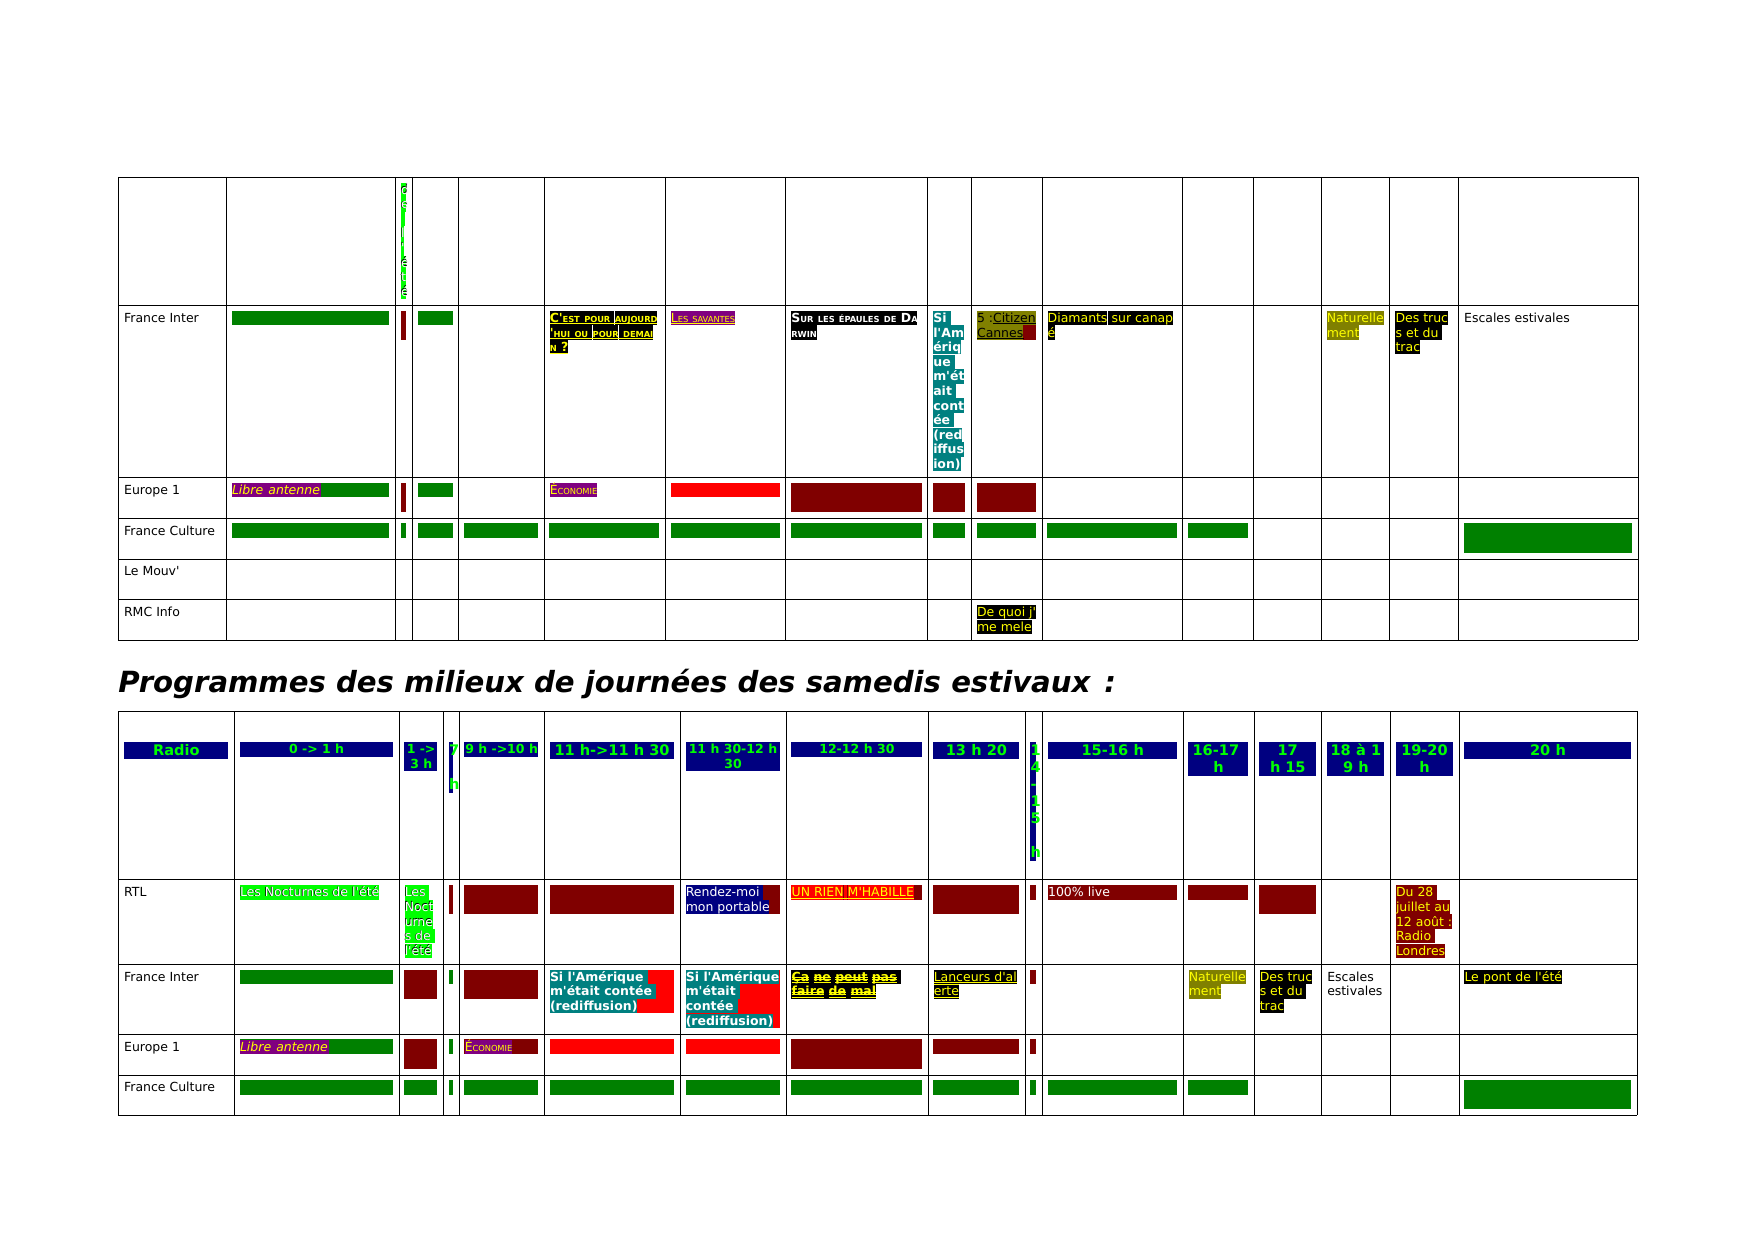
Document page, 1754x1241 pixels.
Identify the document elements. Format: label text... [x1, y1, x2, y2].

table_cell Les savantes [666, 306, 785, 477]
table_cell [1183, 306, 1253, 477]
table_cell [227, 178, 395, 305]
table_cell [459, 600, 544, 640]
table_cell [1184, 1035, 1254, 1074]
table_cell [400, 1076, 443, 1115]
table_header 19-20 h [1391, 712, 1459, 879]
table_cell Économie [545, 478, 665, 518]
table_cell [413, 178, 458, 305]
table_header 1 -> 3 h [400, 712, 443, 879]
table_header 18 à 19 h [1322, 712, 1390, 879]
table_cell [1322, 560, 1389, 599]
table_cell [786, 478, 927, 518]
table_cell [1460, 1076, 1637, 1115]
table_cell Économie [460, 1035, 544, 1074]
table_cell [459, 519, 544, 558]
table_cell [1254, 600, 1321, 640]
table_cell [444, 1035, 459, 1074]
table_header 14-15 h [1026, 712, 1042, 879]
table_cell [786, 600, 927, 640]
table_cell Les Nocturnes de l'été [400, 880, 443, 964]
table_cell [459, 560, 544, 599]
table_cell Diamants sur canapé [1043, 306, 1182, 477]
table_cell [1183, 178, 1253, 305]
table_cell [227, 600, 395, 640]
table_cell [787, 1035, 928, 1074]
table_cell [413, 600, 458, 640]
table_cell [1043, 178, 1182, 305]
table_cell [396, 519, 412, 558]
table_cell [1459, 560, 1638, 599]
table_cell [1183, 519, 1253, 558]
table_cell [1255, 1035, 1321, 1074]
table_cell Ça ne peut pas faire de mal [787, 965, 928, 1034]
table_cell [459, 178, 544, 305]
table_cell [666, 478, 785, 518]
table_cell [929, 1076, 1025, 1115]
table_cell [1322, 1035, 1390, 1074]
table_cell [786, 560, 927, 599]
table_cell [681, 1035, 786, 1074]
table_cell [413, 560, 458, 599]
table_cell [1254, 560, 1321, 599]
table_cell France Culture [119, 1076, 234, 1115]
table_header 16-17 h [1184, 712, 1254, 879]
table_cell [928, 519, 971, 558]
table_cell [444, 1076, 459, 1115]
table_cell [460, 880, 544, 964]
table_cell 100% live [1043, 880, 1183, 964]
table_cell Rendez-moi mon portable [681, 880, 786, 964]
table_header 7 h [444, 712, 459, 879]
table_cell [545, 880, 680, 964]
table_cell France Inter [119, 306, 226, 477]
table_cell [928, 478, 971, 518]
table_cell [786, 519, 927, 558]
table_cell Escales estivales [1459, 306, 1638, 477]
table_cell [400, 965, 443, 1034]
table_cell [1026, 880, 1042, 964]
table_cell [1459, 478, 1638, 518]
table_cell [666, 178, 785, 305]
table_cell [1322, 519, 1389, 558]
table_cell De quoi j'me mele [972, 600, 1042, 640]
table_cell [1390, 519, 1458, 558]
table_cell Sur les épaules de Darwin [786, 306, 927, 477]
table_cell [545, 560, 665, 599]
table_cell [1391, 1035, 1459, 1074]
table_cell [1026, 965, 1042, 1034]
table_cell [1254, 306, 1321, 477]
table_cell [1390, 560, 1458, 599]
table_cell Du 28 juillet au 12 août : Radio Londres [1391, 880, 1459, 964]
table_cell [545, 519, 665, 558]
table_cell RMC Info [119, 600, 226, 640]
table_cell [1043, 965, 1183, 1034]
table_cell Si l'Amérique m'était contée (rediffusion) [545, 965, 680, 1034]
table_cell RTL [119, 880, 234, 964]
table_cell [1459, 600, 1638, 640]
table_cell [1043, 560, 1182, 599]
table_cell [1322, 880, 1390, 964]
table_cell Naturellement [1184, 965, 1254, 1034]
table_header 11 h->11 h 30 [545, 712, 680, 879]
table_cell [545, 178, 665, 305]
table_cell Europe 1 [119, 1035, 234, 1074]
table_cell [227, 306, 395, 477]
table_cell [1026, 1076, 1042, 1115]
table_cell [1255, 880, 1321, 964]
table_cell [1391, 1076, 1459, 1115]
table_cell [1183, 478, 1253, 518]
table_cell [1043, 600, 1182, 640]
table_cell Naturellement [1322, 306, 1389, 477]
table_cell [666, 600, 785, 640]
table_cell Les Nocturnes de l'été [235, 880, 399, 964]
table_cell [1043, 1076, 1183, 1115]
table_cell [1322, 1076, 1390, 1115]
table_cell [1254, 478, 1321, 518]
table_cell [444, 965, 459, 1034]
table_cell [1043, 478, 1182, 518]
table_cell C'est pour aujourd'hui ou pour demain ? [545, 306, 665, 477]
table_cell [1391, 965, 1459, 1034]
table_cell Des trucs et du trac [1255, 965, 1321, 1034]
table_cell [928, 560, 971, 599]
table_cell [235, 965, 399, 1034]
table_cell [786, 178, 927, 305]
table_cell [1322, 478, 1389, 518]
table_cell [1459, 178, 1638, 305]
table_header 0 -> 1 h [235, 712, 399, 879]
table_cell [972, 478, 1042, 518]
table_cell [1322, 600, 1389, 640]
table_cell [929, 1035, 1025, 1074]
table_cell [1184, 1076, 1254, 1115]
table_cell Europe 1 [119, 478, 226, 518]
table_cell [400, 1035, 443, 1074]
table_cell [396, 600, 412, 640]
table_cell [972, 178, 1042, 305]
table_header 9 h ->10 h [460, 712, 544, 879]
table_cell [1026, 1035, 1042, 1074]
table_cell France Culture [119, 519, 226, 558]
table_cell [444, 880, 459, 964]
table_cell [227, 519, 395, 558]
table_cell Lanceurs d'alerte [929, 965, 1025, 1034]
table_cell [928, 600, 971, 640]
table_header 12-12 h 30 [787, 712, 928, 879]
table_cell [1183, 560, 1253, 599]
table_cell [460, 965, 544, 1034]
table_cell [666, 519, 785, 558]
table_cell [681, 1076, 786, 1115]
table_cell [1390, 178, 1458, 305]
table_cell Si l'Amérique m'était contée (rediffusion) [928, 306, 971, 477]
table_cell [545, 600, 665, 640]
table_header 20 h [1460, 712, 1637, 879]
table_cell [972, 519, 1042, 558]
table_cell [1184, 880, 1254, 964]
table_cell 5 :Citizen Cannes [972, 306, 1042, 477]
table_cell [396, 306, 412, 477]
table_header 11 h 30-12 h 30 [681, 712, 786, 879]
table_cell [413, 519, 458, 558]
table_header 15-16 h [1043, 712, 1183, 879]
table_cell France Inter [119, 965, 234, 1034]
table_cell [787, 1076, 928, 1115]
table_cell Le pont de l'été [1460, 965, 1637, 1034]
table_cell Le Mouv' [119, 560, 226, 599]
table_cell [1459, 519, 1638, 558]
subtitle Programmes des milieux de journées des samedis estivaux : [118, 665, 1636, 699]
table_cell [972, 560, 1042, 599]
table_cell [1043, 519, 1182, 558]
table_header Radio [119, 712, 234, 879]
table_cell [929, 880, 1025, 964]
table_cell Escales estivales [1322, 965, 1390, 1034]
table_cell Libre antenne [227, 478, 395, 518]
table_cell [1390, 478, 1458, 518]
table_cell [1390, 600, 1458, 640]
table_cell [459, 306, 544, 477]
table_cell [459, 478, 544, 518]
table_cell de l'été [396, 178, 412, 305]
table_cell [119, 178, 226, 305]
table_cell [460, 1076, 544, 1115]
table_cell [227, 560, 395, 599]
table_cell [413, 306, 458, 477]
table_cell [1322, 178, 1389, 305]
table_cell [396, 478, 412, 518]
table_cell [235, 1076, 399, 1115]
table_cell [396, 560, 412, 599]
table_cell [1255, 1076, 1321, 1115]
table_cell [1043, 1035, 1183, 1074]
table_cell [1460, 880, 1637, 964]
table_cell [1254, 519, 1321, 558]
table_cell [545, 1035, 680, 1074]
table_cell [928, 178, 971, 305]
table_cell Libre antenne [235, 1035, 399, 1074]
table_cell [1460, 1035, 1637, 1074]
table_header 17 h 15 [1255, 712, 1321, 879]
table_cell Un rien m'habille [787, 880, 928, 964]
table_cell Si l'Amérique m'était contée (rediffusion) [681, 965, 786, 1034]
table_cell [1183, 600, 1253, 640]
table_header 13 h 20 [929, 712, 1025, 879]
table_cell [545, 1076, 680, 1115]
table_cell [413, 478, 458, 518]
table_cell Des trucs et du trac [1390, 306, 1458, 477]
table_cell [666, 560, 785, 599]
table_cell [1254, 178, 1321, 305]
